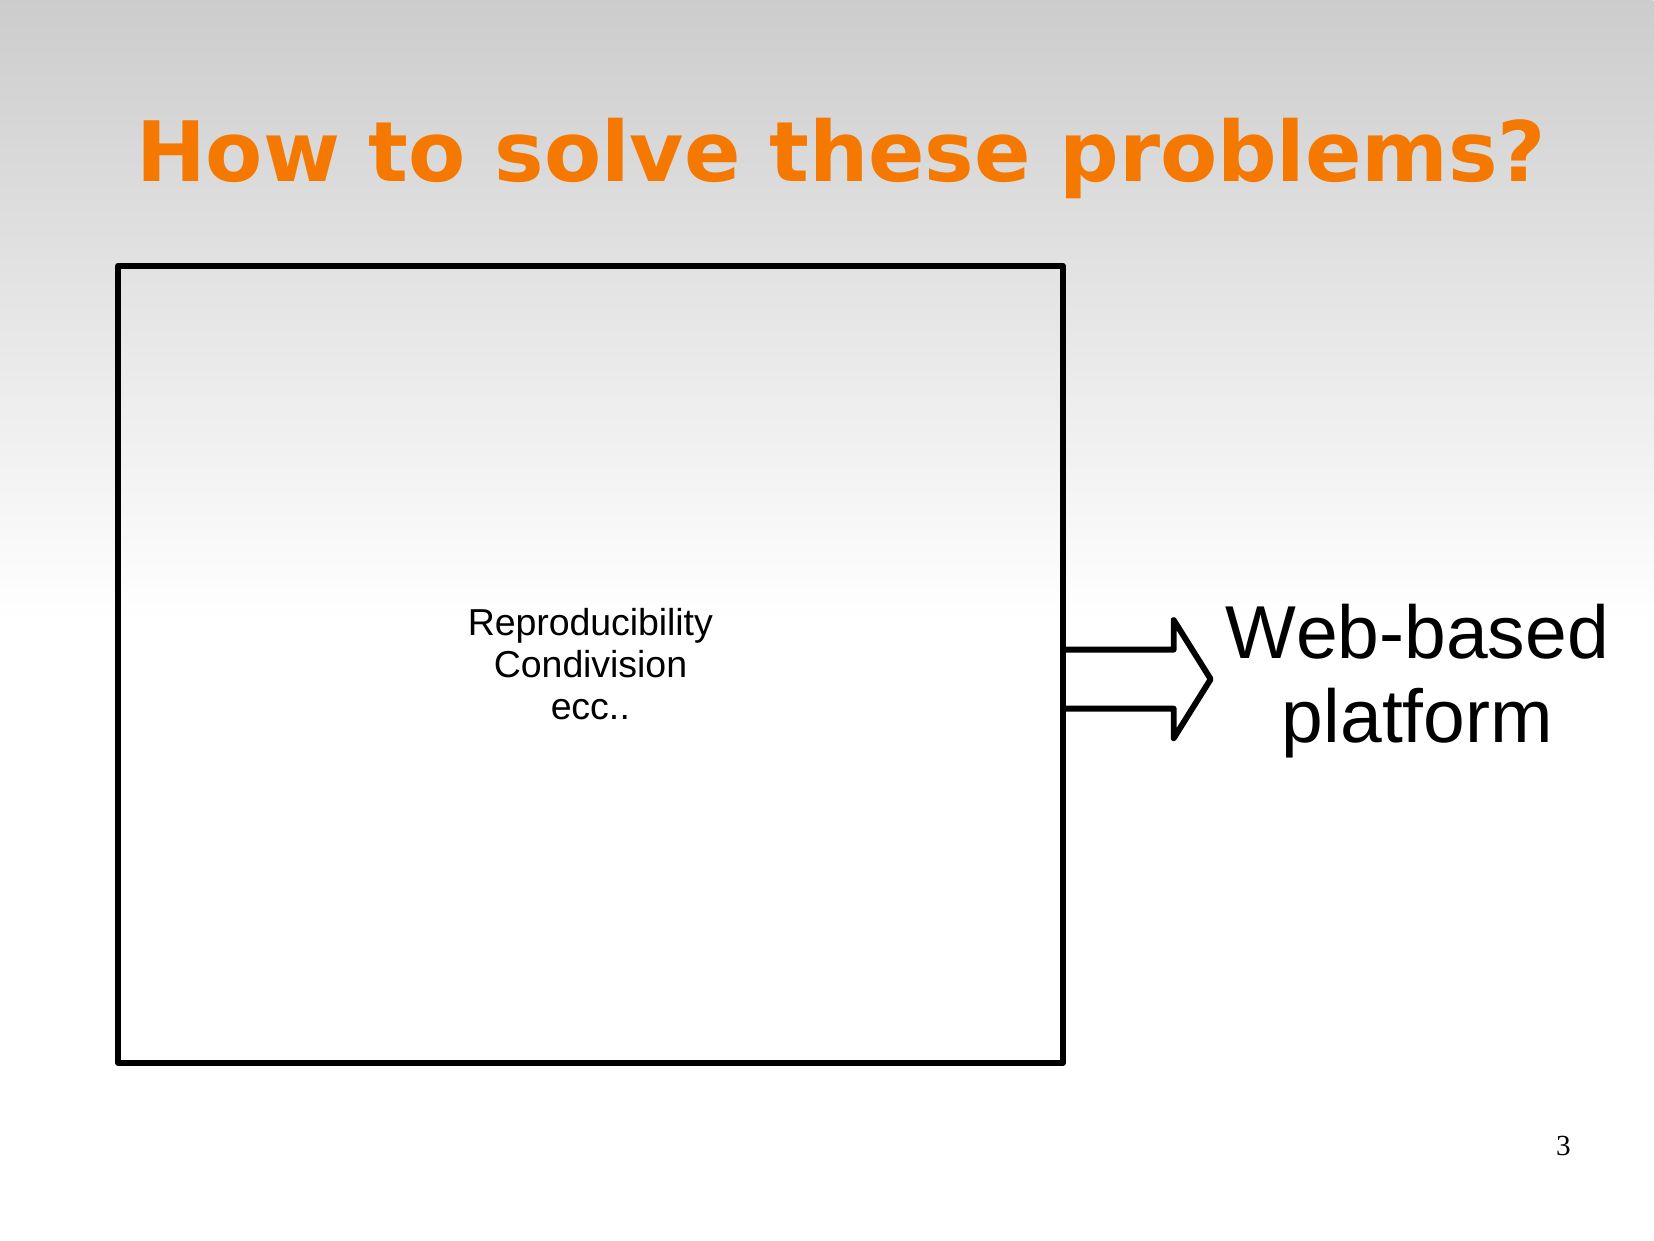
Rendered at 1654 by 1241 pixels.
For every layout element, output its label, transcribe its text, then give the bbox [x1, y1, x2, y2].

text_box Reproducibility Condivision ecc.. [118, 265, 1063, 1063]
title How to solve these problems? [59, 56, 1625, 250]
text_box Web-based platform [1210, 590, 1625, 759]
